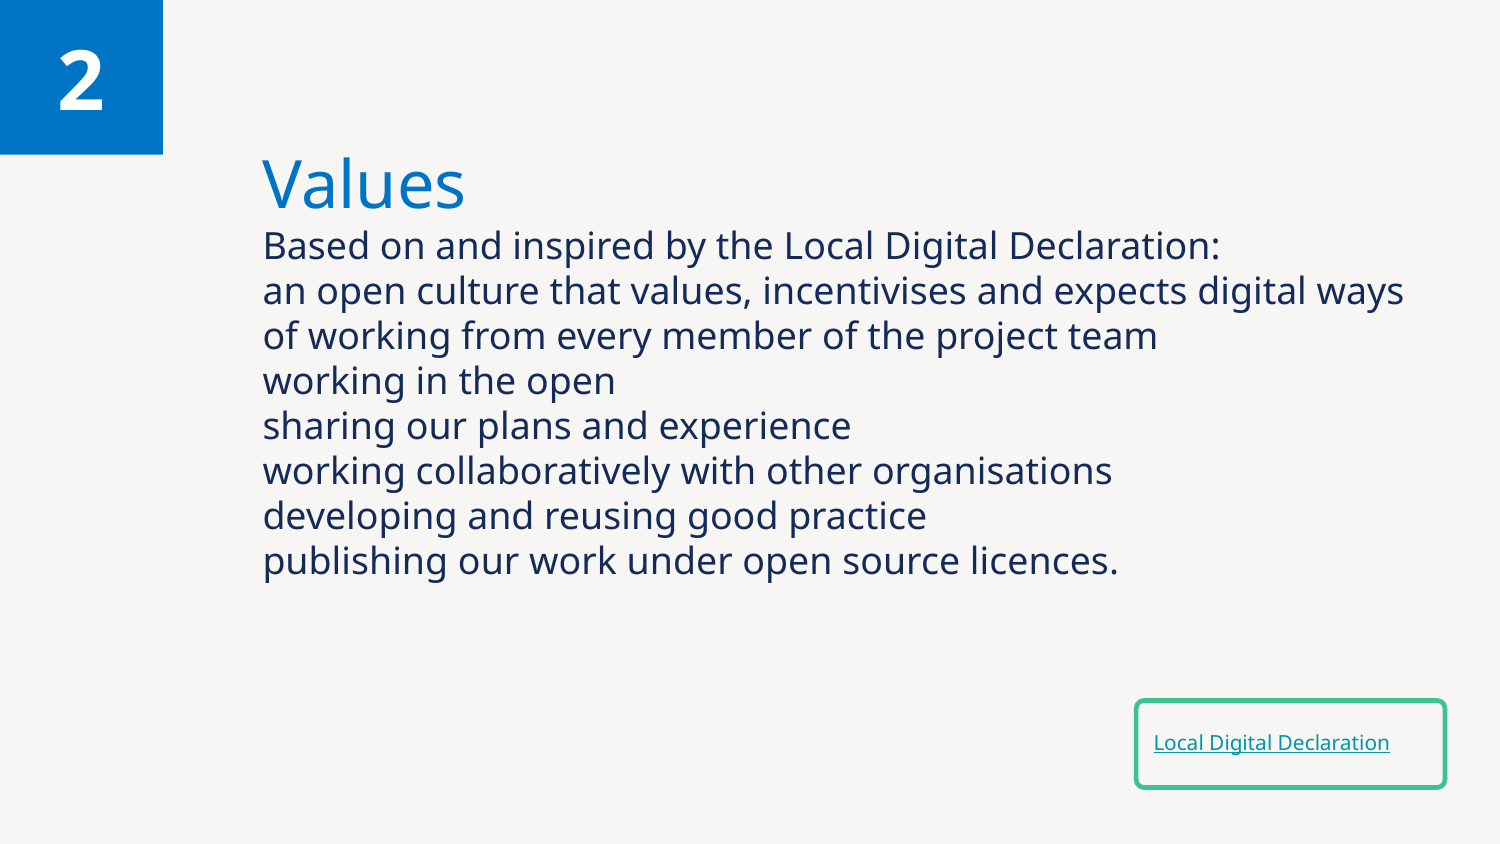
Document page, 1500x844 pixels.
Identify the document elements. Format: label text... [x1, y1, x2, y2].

text_box Local Digital Declaration [1136, 700, 1446, 788]
text_box 2 [0, 0, 163, 155]
title Values Based on and inspired by the Local Digital Declaration: an open culture that values, incentivises and expects digital ways of working from every member of the project team working in the open sharing our plans and experience working collaboratively with other organisations developing and reusing good practice publishing our work under open source licences. [262, 141, 1410, 681]
